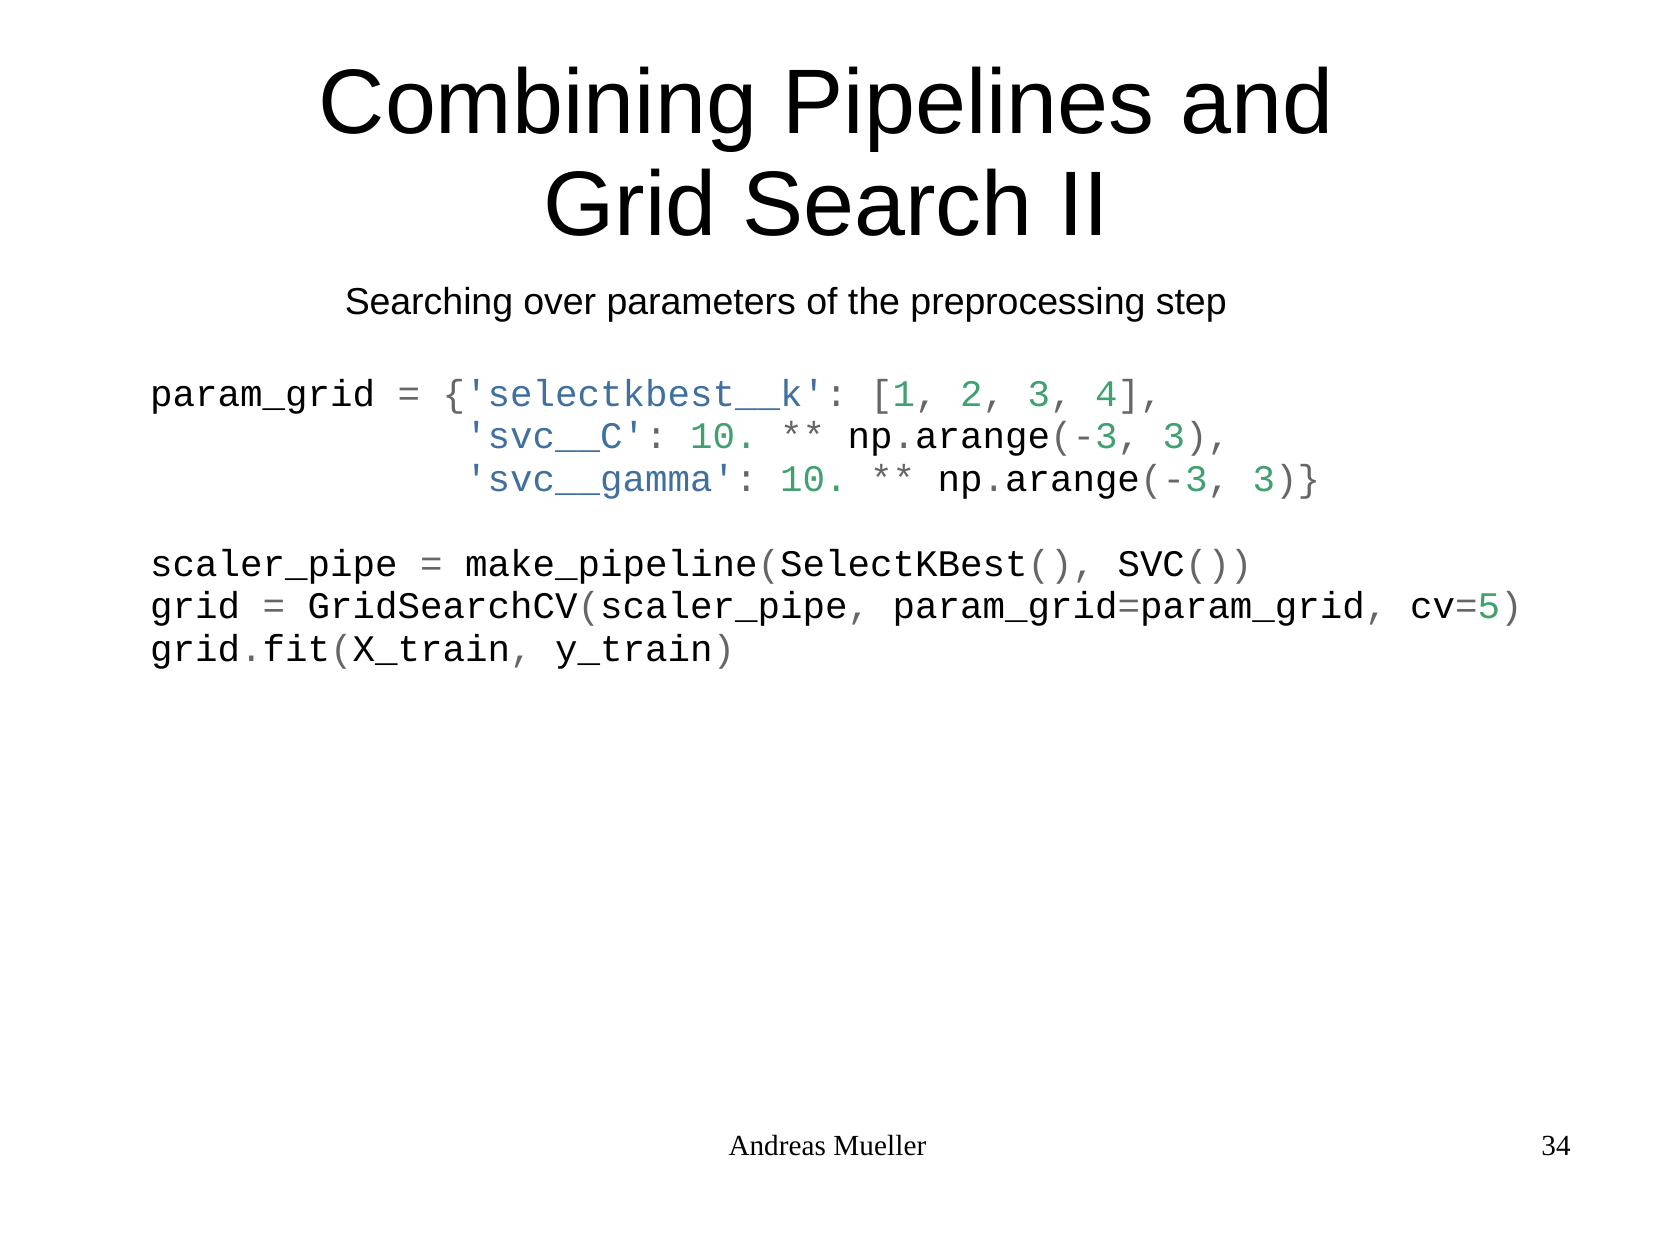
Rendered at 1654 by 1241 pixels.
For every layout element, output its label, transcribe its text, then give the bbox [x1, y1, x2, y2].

title Combining Pipelines and Grid Search II [82, 49, 1571, 257]
text_box Searching over parameters of the preprocessing step [330, 273, 1261, 331]
text_box param_grid = {'selectkbest__k': [1, 2, 3, 4], 'svc__C': 10. ** np.arange(-3, 3), 'svc__gamma': 10. ** np.arange(-3, 3)} scaler_pipe = make_pipeline(SelectKBest(), SVC()) grid = GridSearchCV(scaler_pipe, param_grid=param_grid, cv=5) grid.fit(X_train, y_train) [150, 375, 1572, 675]
